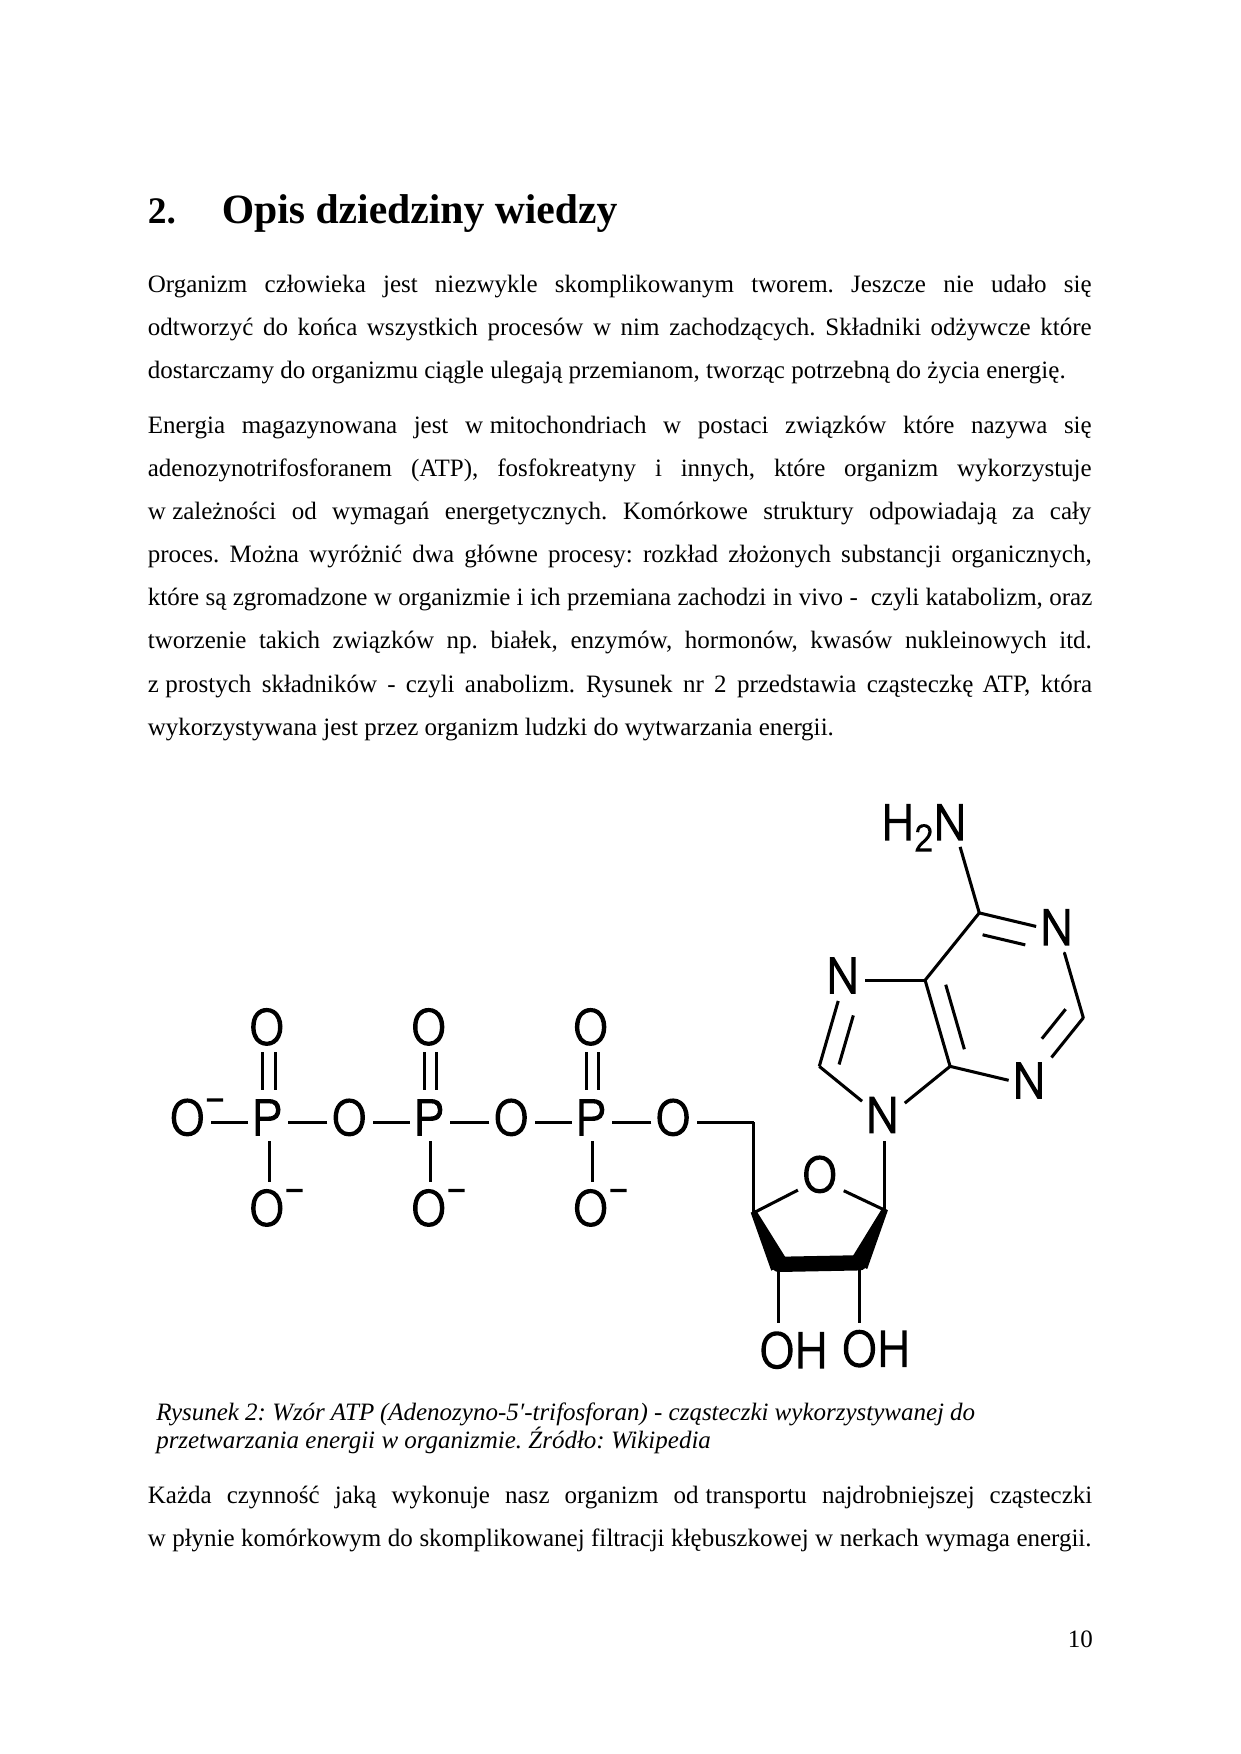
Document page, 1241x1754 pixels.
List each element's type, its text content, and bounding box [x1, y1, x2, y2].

text Każda czynność jaką wykonuje nasz organizm od transportu najdrobniejszej cząsteczki w płynie komórkowym do skomplikowanej filtracji kłębuszkowej w nerkach wymaga energii. [148, 766, 1109, 1552]
text Rysunek 2: Wzór ATP (Adenozyno-5′-trifosforan) - cząsteczki wykorzystywanej do przetwarzania energii w organizmie. Źródło: Wikipedia [156, 778, 1109, 1454]
text Energia magazynowana jest w mitochondriach w postaci związków które nazywa się adenozynotrifosforanem (ATP), fosfokreatyny i innych, które organizm wykorzystuje w zależności od wymagań energetycznych. Komórkowe struktury odpowiadają za cały proces. Można wyróżnić dwa główne procesy: rozkład złożonych substancji organicznych, które są zgromadzone w organizmie i ich przemiana zachodzi in vivo - czyli katabolizm, oraz tworzenie takich związków np. białek, enzymów, hormonów, kwasów nukleinowych itd. z prostych składników - czyli anabolizm. Rysunek nr 2 przedstawia cząsteczkę ATP, która wykorzystywana jest przez organizm ludzki do wytwarzania energii. [148, 410, 1092, 741]
subtitle Opis dziedziny wiedzy [148, 184, 1092, 232]
text Organizm człowieka jest niezwykle skomplikowanym tworem. Jeszcze nie udało się odtworzyć do końca wszystkich procesów w nim zachodzących. Składniki odżywcze które dostarczamy do organizmu ciągle ulegają przemianom, tworząc potrzebną do życia energię. [148, 269, 1092, 384]
